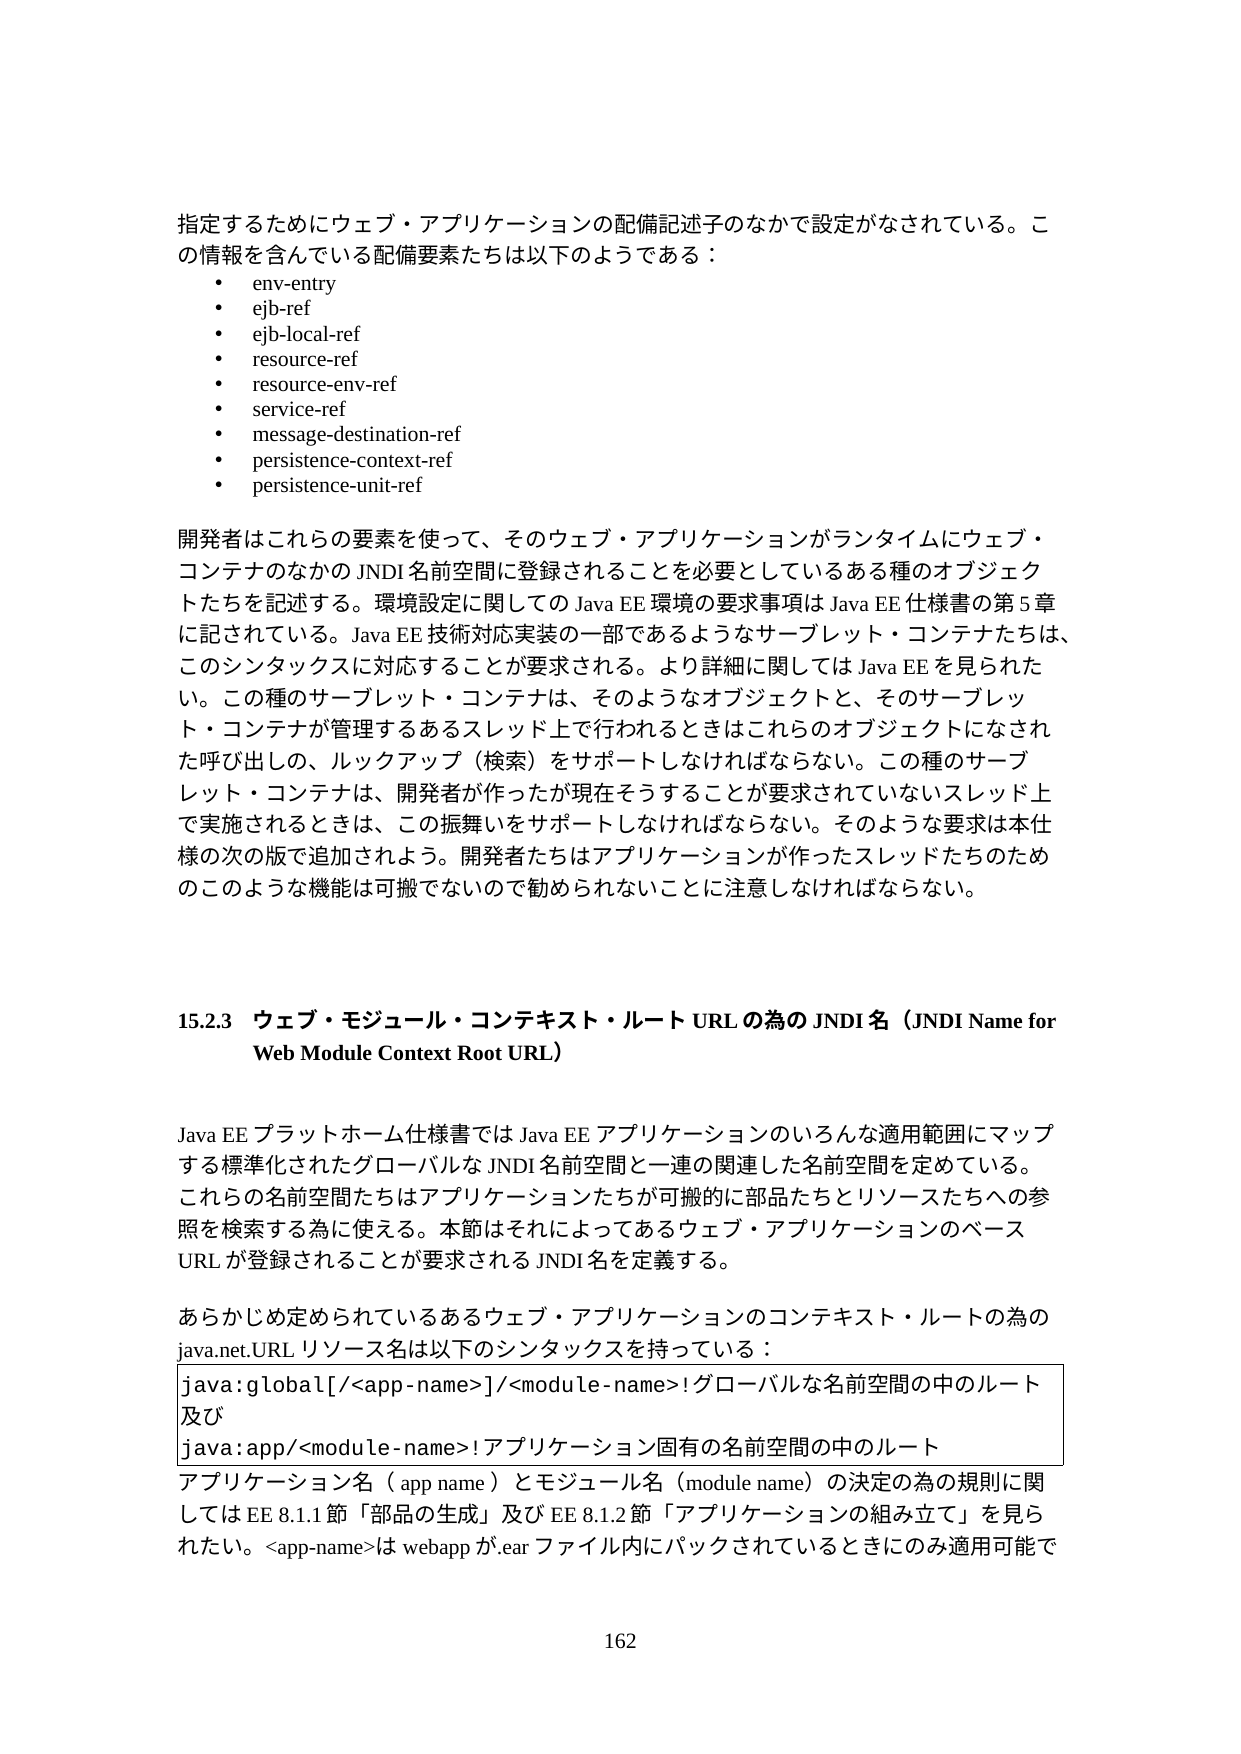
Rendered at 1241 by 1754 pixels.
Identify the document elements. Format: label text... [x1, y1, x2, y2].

text 及び [178, 1396, 1063, 1427]
list persistence-context-ref [215, 447, 1063, 472]
list env-entry [215, 270, 1063, 295]
text java:app/<module-name>!アプリケーション固有の名前空間の中のルート [178, 1427, 1063, 1465]
text アプリケーション名（ app name ）とモジュール名（module name）の決定の為の規則に関してはEE 8.1.1節「部品の生成」及び EE 8.1.2節「アプリケーションの組み立て」を見られたい。<app-name>は webappが.earファイル内にパックされているときにのみ適用可能で [177, 1466, 1063, 1560]
text 開発者はこれらの要素を使って、そのウェブ・アプリケーションがランタイムにウェブ・コンテナのなかのJNDI名前空間に登録されることを必要としているある種のオブジェクトたちを記述する。環境設定に関してのJava EE環境の要求事項は Java EE仕様書の第5章に記されている。Java EE技術対応実装の一部であるようなサーブレット・コンテナたちは、このシンタックスに対応することが要求される。より詳細に関しては Java EEを見られたい。この種のサーブレット・コンテナは、そのようなオブジェクトと、そのサーブレット・コンテナが管理するあるスレッド上で行われるときはこれらのオブジェクトになされた呼び出しの、ルックアップ（検索）をサポートしなければならない。この種のサーブレット・コンテナは、開発者が作ったが現在そうすることが要求されていないスレッド上で実施されるときは、この振舞いをサポートしなければならない。そのような要求は本仕様の次の版で追加されよう。開発者たちはアプリケーションが作ったスレッドたちのためのこのような機能は可搬でないので勧められないことに注意しなければならない。 [177, 522, 1063, 902]
text Java EEプラットホーム仕様書では Java EEアプリケーションのいろんな適用範囲にマップする標準化されたグローバルなJNDI名前空間と一連の関連した名前空間を定めている。これらの名前空間たちはアプリケーションたちが可搬的に部品たちとリソースたちへの参照を検索する為に使える。本節はそれによってあるウェブ・アプリケーションのベースURLが登録されることが要求されるJNDI名を定義する。 [177, 1117, 1063, 1275]
text java:global[/<app-name>]/<module-name>!グローバルな名前空間の中のルート [178, 1365, 1063, 1396]
subtitle ウェブ・モジュール・コンテキスト・ルートURLの為のJNDI名（JNDI Name for Web Module Context Root URL） [177, 1003, 1063, 1066]
list resource-ref [215, 346, 1063, 371]
list ejb-local-ref [215, 321, 1063, 346]
list ejb-ref [215, 295, 1063, 321]
list resource-env-ref [215, 371, 1063, 396]
list persistence-unit-ref [215, 472, 1063, 497]
text 指定するためにウェブ・アプリケーションの配備記述子のなかで設定がなされている。この情報を含んでいる配備要素たちは以下のようである： [177, 207, 1063, 270]
list service-ref [215, 396, 1063, 421]
list message-destination-ref [215, 421, 1063, 447]
text あらかじめ定められているあるウェブ・アプリケーションのコンテキスト・ルートの為のjava.net.URLリソース名は以下のシンタックスを持っている： [177, 1300, 1063, 1364]
